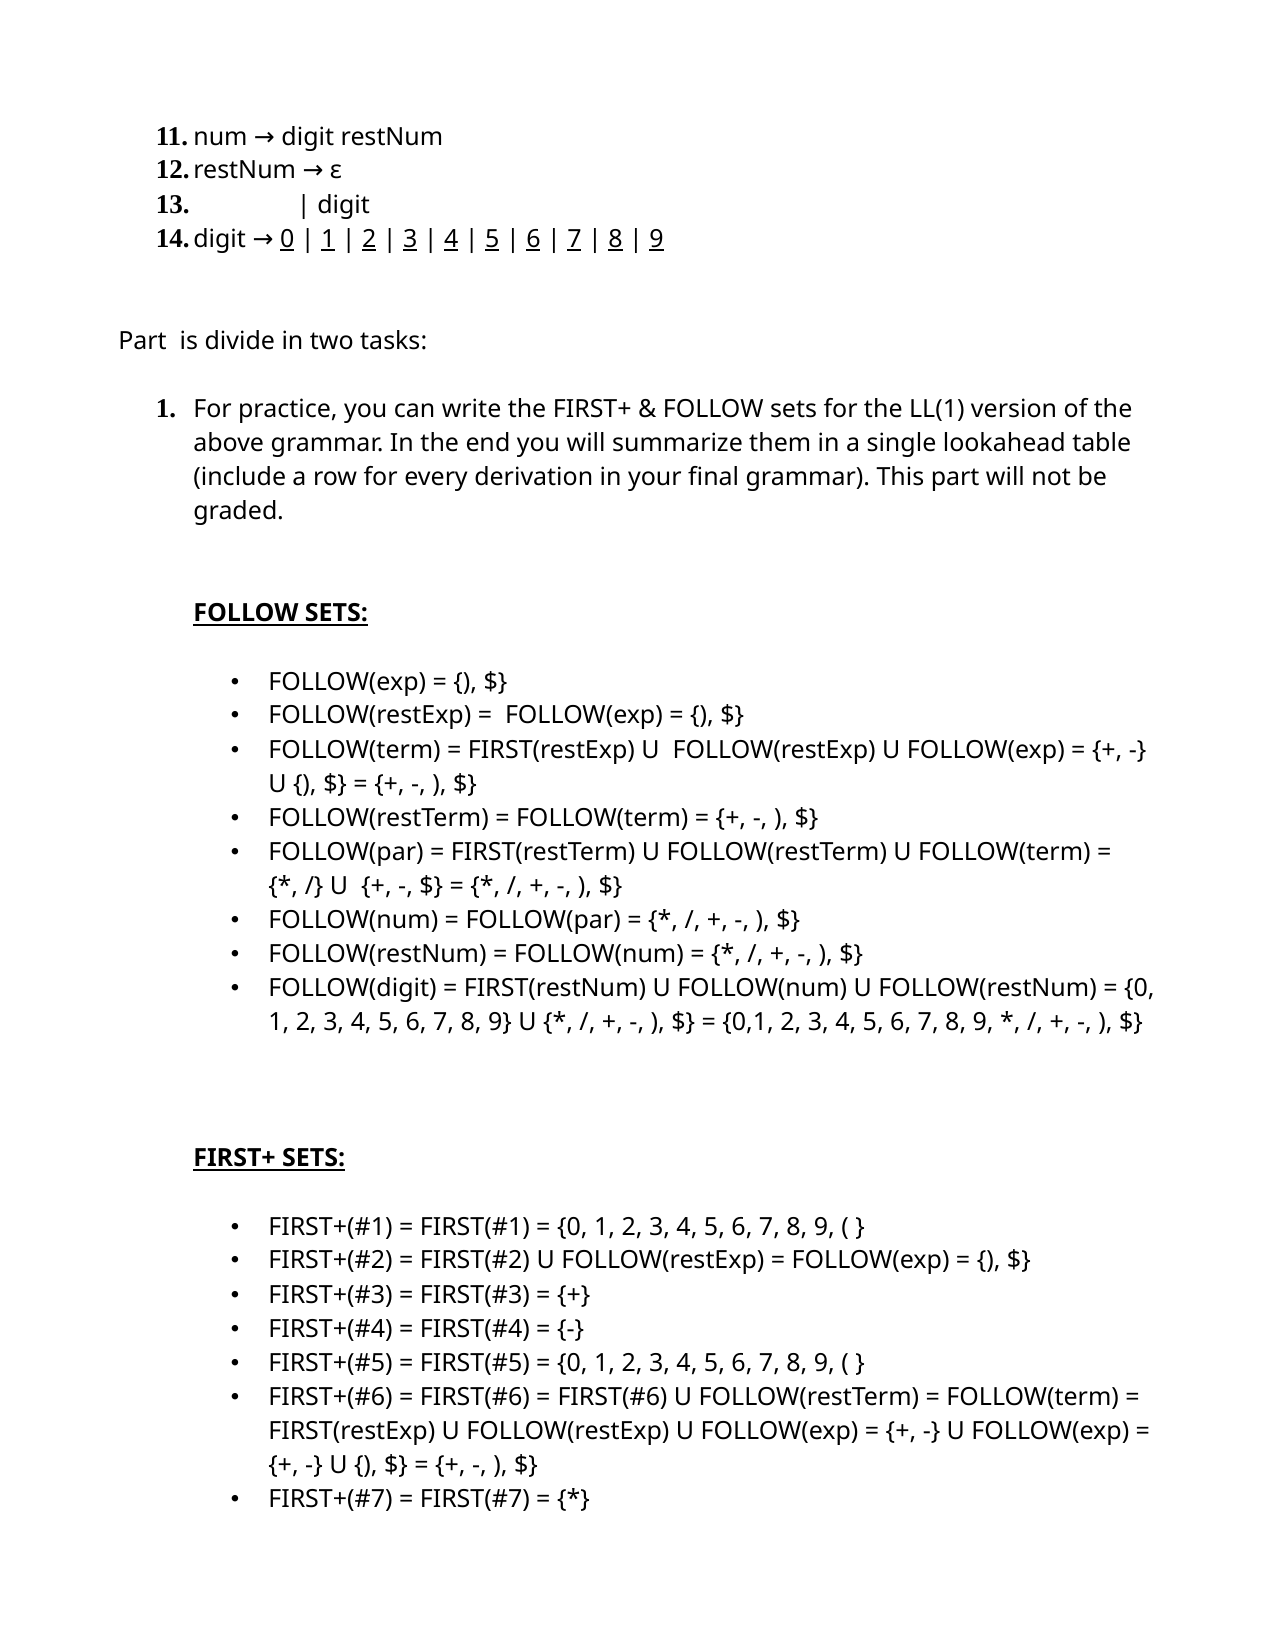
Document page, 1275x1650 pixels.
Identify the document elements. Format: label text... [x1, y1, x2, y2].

text FOLLOW SETS: [118, 595, 1157, 629]
list num → digit restNum [156, 118, 1157, 152]
list FIRST+(#2) = FIRST(#2) U FOLLOW(restExp) = FOLLOW(exp) = {), $} [231, 1242, 1157, 1276]
list FOLLOW(digit) = FIRST(restNum) U FOLLOW(num) U FOLLOW(restNum) = {0, 1, 2, 3, 4, 5, 6, 7, 8, 9} U {*, /, +, -, ), $} = {0,1, 2, 3, 4, 5, 6, 7, 8, 9, *, /, +, -, ), $} [231, 970, 1157, 1038]
list FIRST+(#1) = FIRST(#1) = {0, 1, 2, 3, 4, 5, 6, 7, 8, 9, ( } [231, 1208, 1157, 1242]
text Part is divide in two tasks: [118, 322, 1157, 357]
text FIRST+ SETS: [118, 1140, 1157, 1174]
list FOLLOW(restNum) = FOLLOW(num) = {*, /, +, -, ), $} [231, 936, 1157, 970]
list FOLLOW(restTerm) = FOLLOW(term) = {+, -, ), $} [231, 799, 1157, 833]
list digit → 0 | 1 | 2 | 3 | 4 | 5 | 6 | 7 | 8 | 9 [156, 220, 1157, 254]
list FOLLOW(par) = FIRST(restTerm) U FOLLOW(restTerm) U FOLLOW(term) = {*, /} U {+, -, $} = {*, /, +, -, ), $} [231, 833, 1157, 902]
list FOLLOW(exp) = {), $} [231, 663, 1157, 697]
list | digit [156, 186, 1157, 220]
list restNum → ε [156, 152, 1157, 186]
list FOLLOW(restExp) = FOLLOW(exp) = {), $} [231, 697, 1157, 731]
list FOLLOW(term) = FIRST(restExp) U FOLLOW(restExp) U FOLLOW(exp) = {+, -} U {), $} = {+, -, ), $} [231, 731, 1157, 799]
list FIRST+(#4) = FIRST(#4) = {-} [231, 1310, 1157, 1344]
list For practice, you can write the FIRST+ & FOLLOW sets for the LL(1) version of the above grammar. In the end you will summarize them in a single lookahead table (include a row for every derivation in your final grammar). This part will not be graded. [156, 391, 1157, 527]
list FIRST+(#6) = FIRST(#6) = FIRST(#6) U FOLLOW(restTerm) = FOLLOW(term) = FIRST(restExp) U FOLLOW(restExp) U FOLLOW(exp) = {+, -} U FOLLOW(exp) = {+, -} U {), $} = {+, -, ), $} [231, 1378, 1157, 1481]
list FIRST+(#3) = FIRST(#3) = {+} [231, 1276, 1157, 1310]
list FIRST+(#7) = FIRST(#7) = {*} [231, 1481, 1157, 1515]
list FIRST+(#5) = FIRST(#5) = {0, 1, 2, 3, 4, 5, 6, 7, 8, 9, ( } [231, 1344, 1157, 1378]
list FOLLOW(num) = FOLLOW(par) = {*, /, +, -, ), $} [231, 902, 1157, 936]
